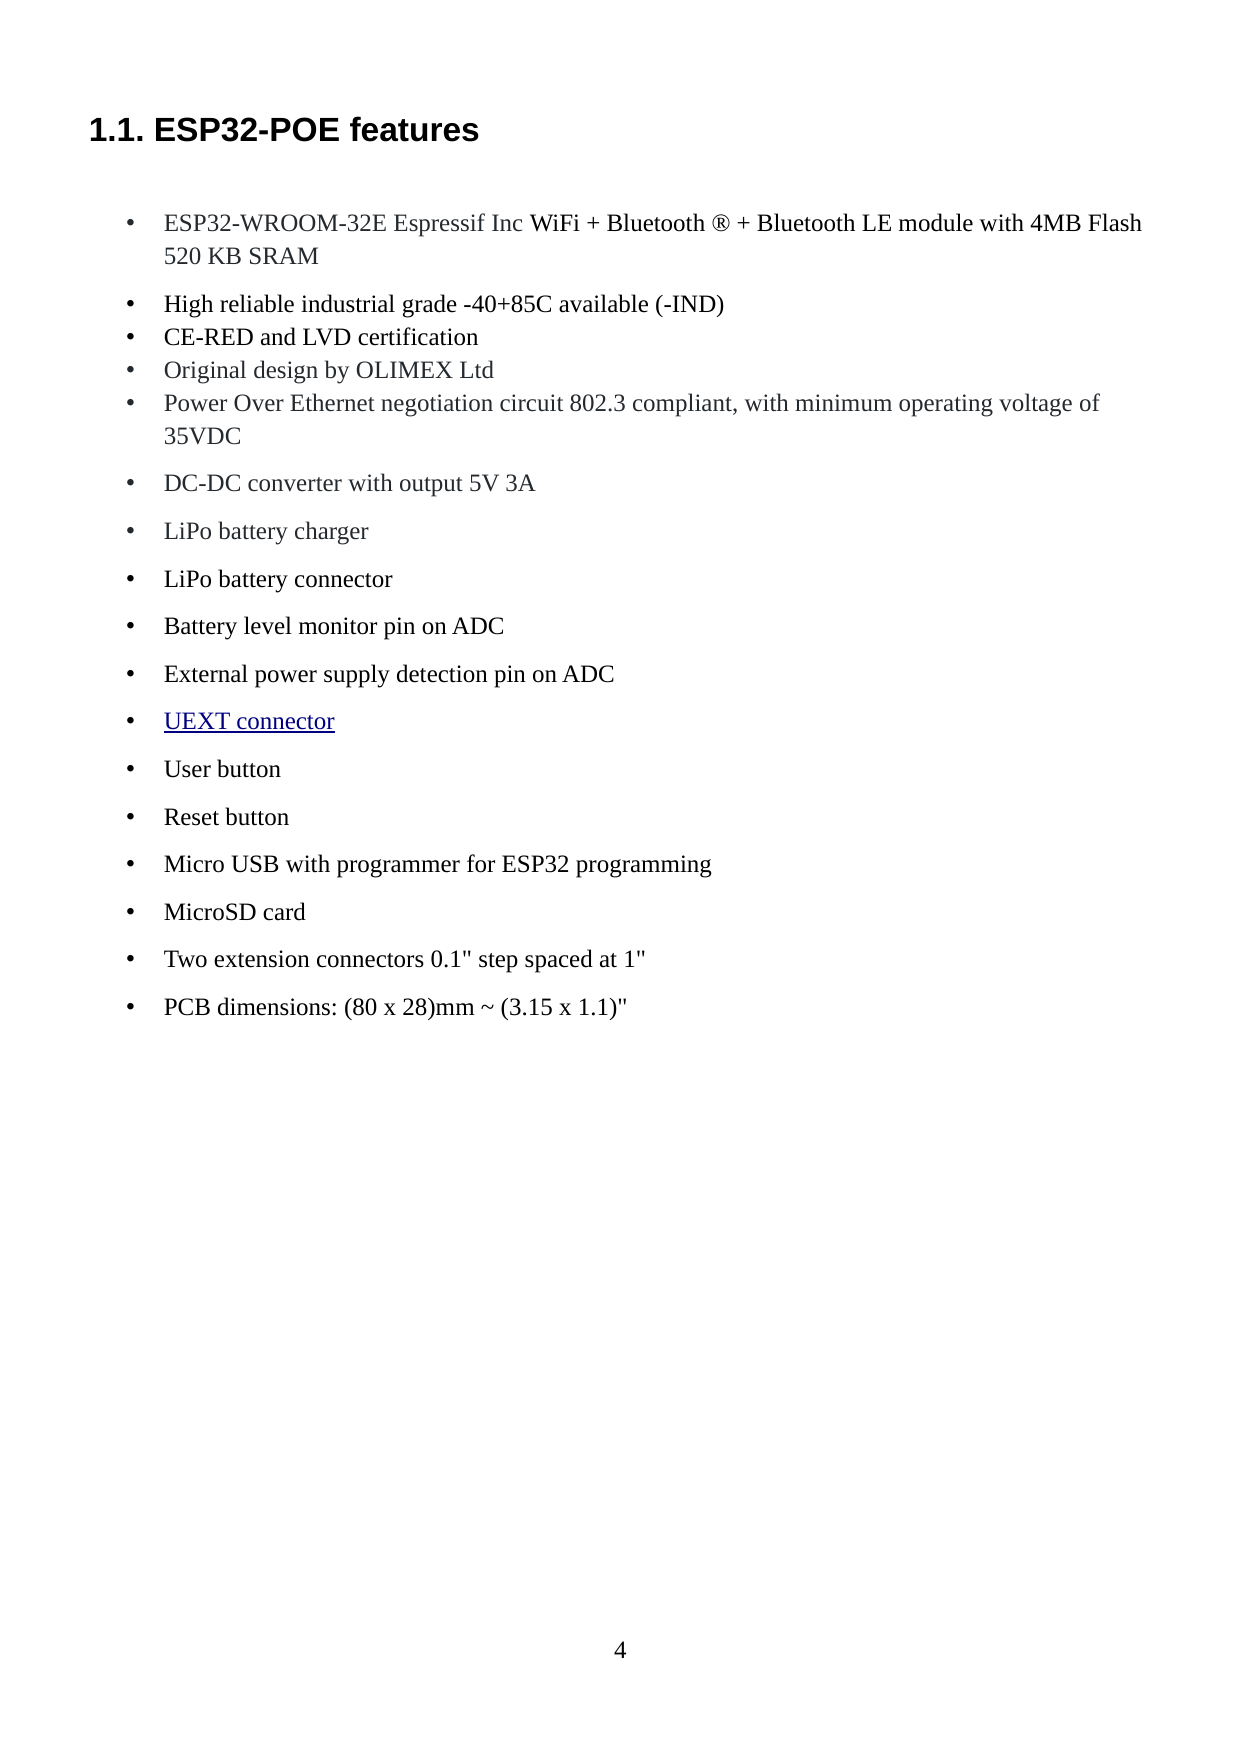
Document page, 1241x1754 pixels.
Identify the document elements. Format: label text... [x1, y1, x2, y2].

list High reliable industrial grade -40+85C available (-IND) [126, 289, 1152, 317]
list Power Over Ethernet negotiation circuit 802.3 compliant, with minimum operating voltage of 35VDC [126, 388, 1152, 449]
list External power supply detection pin on ADC [126, 659, 1152, 688]
list Micro USB with programmer for ESP32 programming [126, 849, 1152, 878]
list Reset button [126, 802, 1152, 830]
list Original design by OLIMEX Ltd [126, 355, 1152, 383]
list PCB dimensions: (80 x 28)mm ~ (3.15 x 1.1)" [126, 992, 1152, 1021]
list DC-DC converter with output 5V 3A [126, 468, 1152, 497]
list UEXT connector [126, 706, 1152, 735]
list Battery level monitor pin on ADC [126, 611, 1152, 640]
list LiPo battery charger [126, 516, 1152, 545]
list CE-RED and LVD certification [126, 322, 1152, 351]
list MicroSD card [126, 897, 1152, 926]
list LiPo battery connector [126, 564, 1152, 592]
subtitle 1.1. ESP32-POE features [88, 109, 1152, 148]
list Two extension connectors 0.1" step spaced at 1" [126, 944, 1152, 973]
list User button [126, 754, 1152, 783]
list ESP32-WROOM-32E Espressif Inc WiFi + Bluetooth ® + Bluetooth LE module with 4MB Flash 520 KB SRAM [126, 208, 1152, 270]
